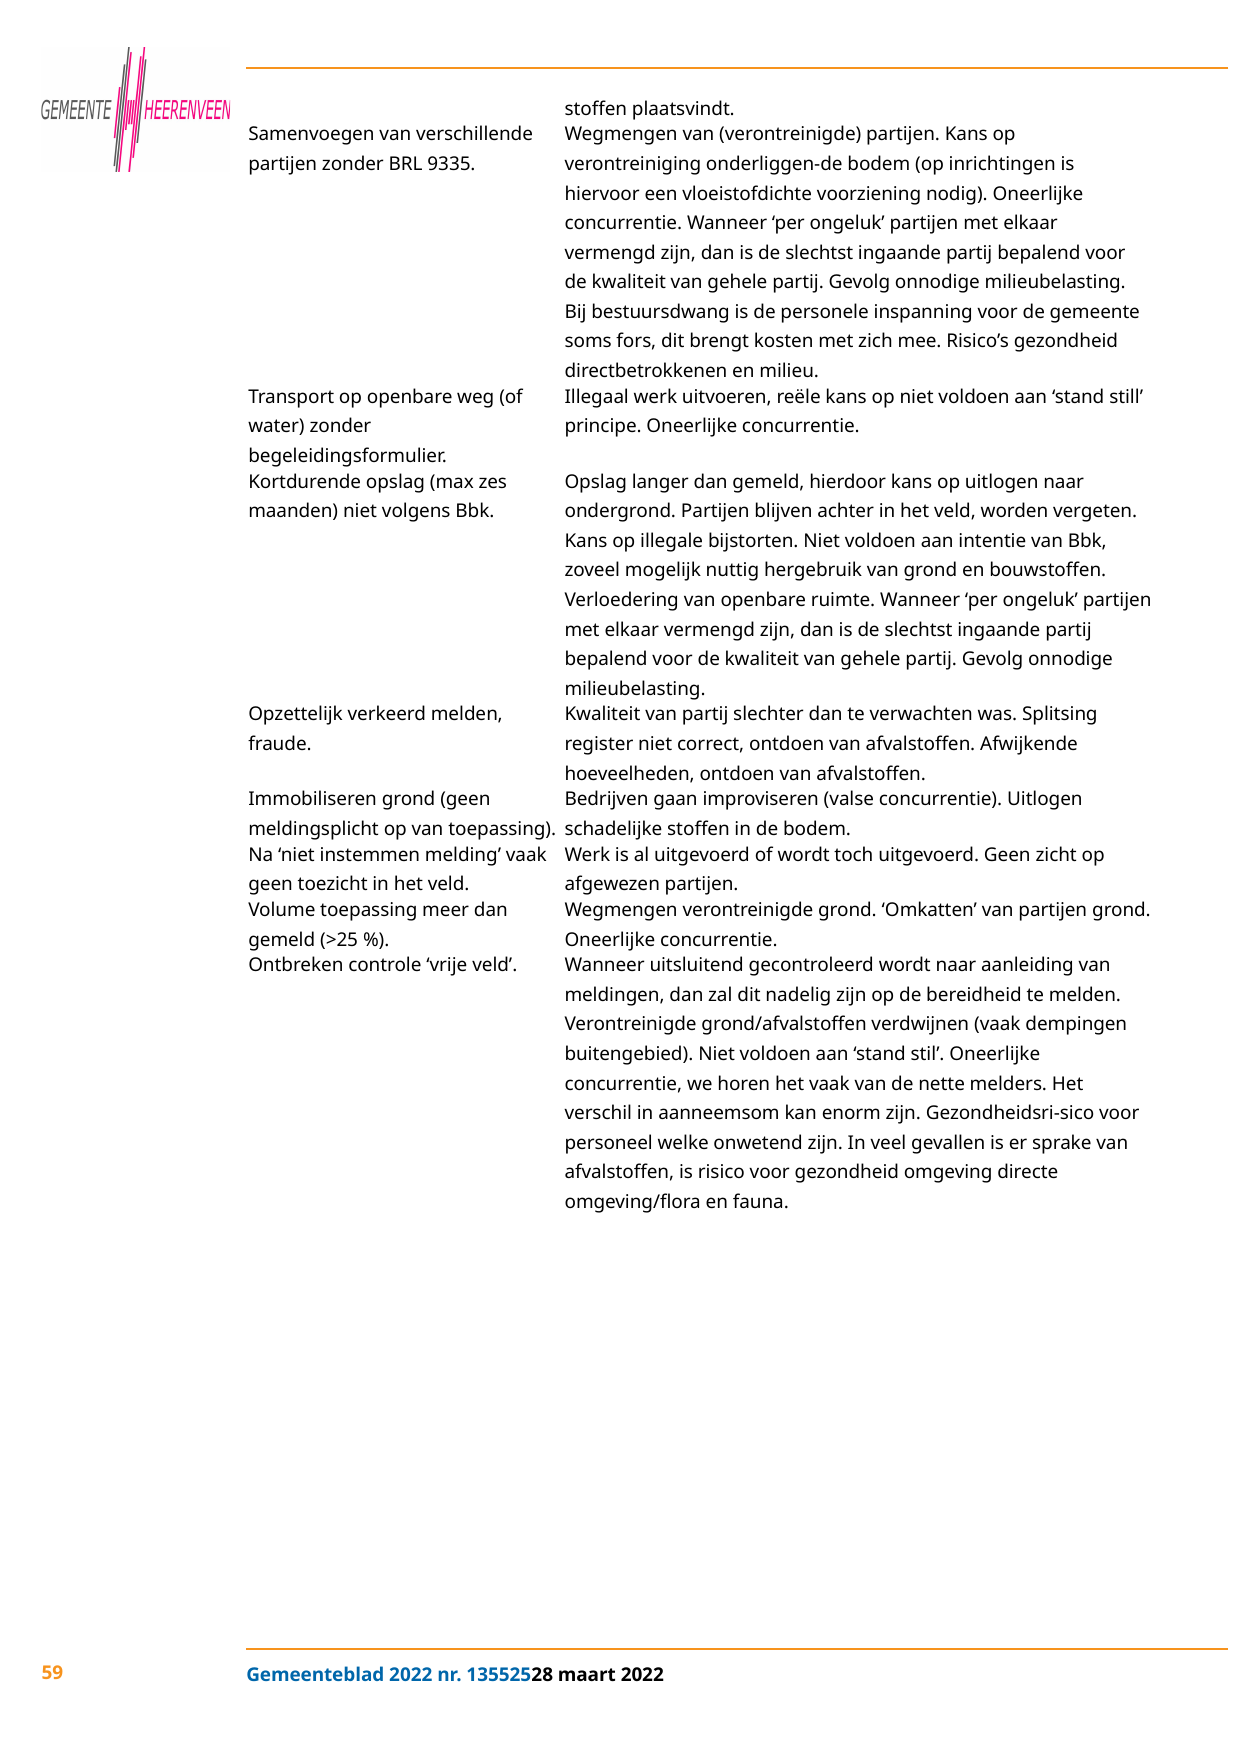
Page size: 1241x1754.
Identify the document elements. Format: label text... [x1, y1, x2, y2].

table_cell Wegmengen van (verontreinigde) partijen. Kans op verontreiniging onderliggen-de bodem (op inrichtingen is hiervoor een vloeistofdichte voorziening nodig). Oneerlijke concurrentie. Wanneer ‘per ongeluk’ partijen met elkaar vermengd zijn, dan is de slechtst ingaande partij bepalend voor de kwaliteit van gehele partij. Gevolg onnodige milieubelasting. Bij bestuursdwang is de personele inspanning voor de gemeente soms fors, dit brengt kosten met zich mee. Risico’s gezondheid directbetrokkenen en milieu. [564, 121, 1152, 383]
table_cell Samenvoegen van verschillende partijen zonder BRL 9335. [248, 121, 564, 383]
table_cell Werk is al uitgevoerd of wordt toch uitgevoerd. Geen zicht op afgewezen partijen. [564, 841, 1152, 896]
table_cell Transport op openbare weg (of water) zonder begeleidingsformulier. [248, 383, 564, 468]
table_cell Kwaliteit van partij slechter dan te verwachten was. Splitsing register niet correct, ontdoen van afvalstoffen. Afwijkende hoeveelheden, ontdoen van afvalstoffen. [564, 701, 1152, 786]
table_cell Illegaal werk uitvoeren, reële kans op niet voldoen aan ‘stand still’ principe. Oneerlijke concurrentie. [564, 383, 1152, 468]
picture [41, 47, 231, 172]
table_cell Opslag langer dan gemeld, hierdoor kans op uitlogen naar ondergrond. Partijen blijven achter in het veld, worden vergeten. Kans op illegale bijstorten. Niet voldoen aan intentie van Bbk, zoveel mogelijk nuttig hergebruik van grond en bouwstoffen. Verloedering van openbare ruimte. Wanneer ‘per ongeluk’ partijen met elkaar vermengd zijn, dan is de slechtst ingaande partij bepalend voor de kwaliteit van gehele partij. Gevolg onnodige milieubelasting. [564, 468, 1152, 701]
table_cell Wanneer uitsluitend gecontroleerd wordt naar aanleiding van meldingen, dan zal dit nadelig zijn op de bereidheid te melden. Verontreinigde grond/afvalstoffen verdwijnen (vaak dempingen buitengebied). Niet voldoen aan ‘stand stil’. Oneerlijke concurrentie, we horen het vaak van de nette melders. Het verschil in aanneemsom kan enorm zijn. Gezondheidsri-sico voor personeel welke onwetend zijn. In veel gevallen is er sprake van afvalstoffen, is risico voor gezondheid omgeving directe omgeving/flora en fauna. [564, 951, 1152, 1214]
table_cell Na ‘niet instemmen melding’ vaak geen toezicht in het veld. [248, 841, 564, 896]
table_cell Wegmengen verontreinigde grond. ‘Omkatten’ van partijen grond. Oneerlijke concurrentie. [564, 896, 1152, 951]
table_cell Opzettelijk verkeerd melden, fraude. [248, 701, 564, 786]
table_cell Ontbreken controle ‘vrije veld’. [248, 951, 564, 1214]
table_cell Kortdurende opslag (max zes maanden) niet volgens Bbk. [248, 468, 564, 701]
table_cell Immobiliseren grond (geen meldingsplicht op van toepassing). [248, 786, 564, 841]
table_cell [248, 95, 564, 121]
table_cell stoffen plaatsvindt. [564, 95, 1152, 121]
table_cell Bedrijven gaan improviseren (valse concurrentie). Uitlogen schadelijke stoffen in de bodem. [564, 786, 1152, 841]
table_cell Volume toepassing meer dan gemeld (>25 %). [248, 896, 564, 951]
